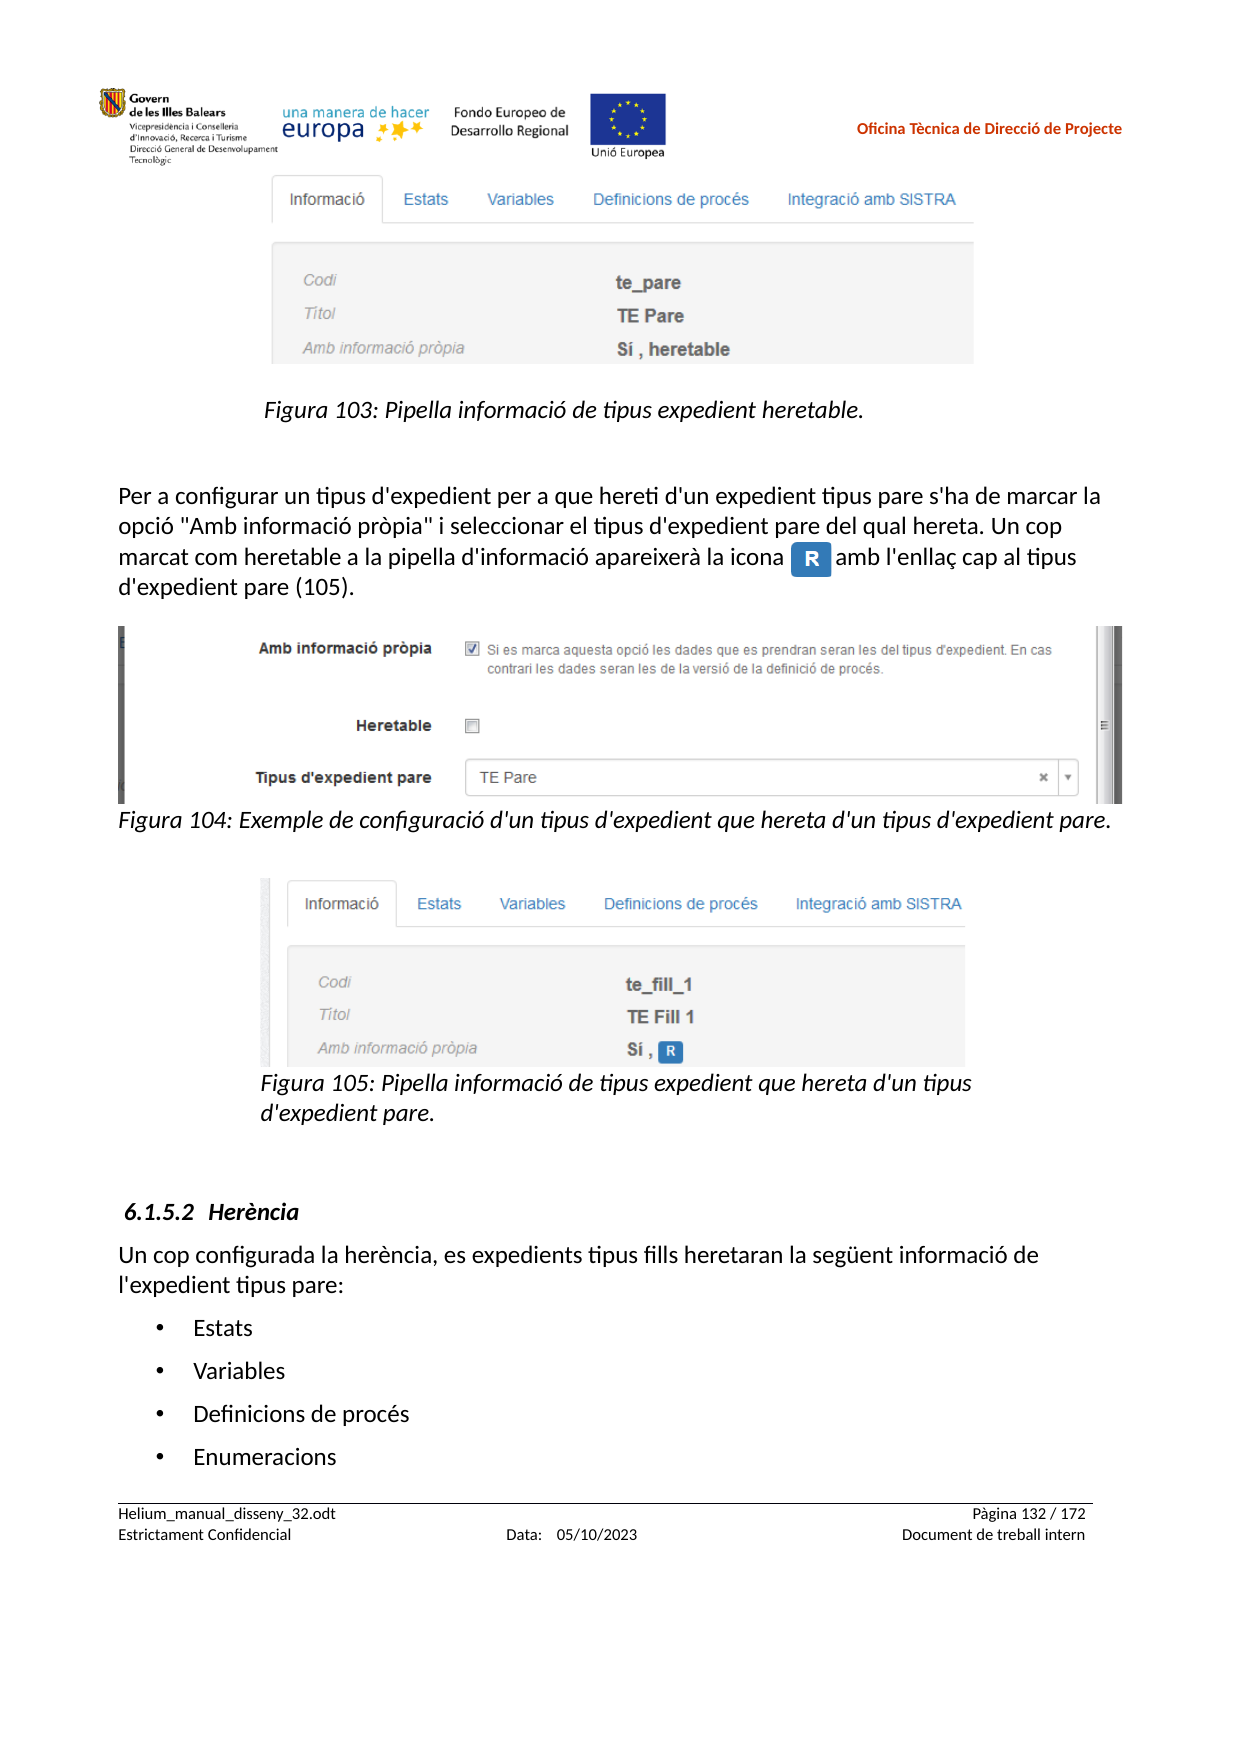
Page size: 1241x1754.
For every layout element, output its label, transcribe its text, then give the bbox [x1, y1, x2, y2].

text Per a configurar un tipus d'expedient per a que hereti d'un expedient tipus pare s'ha de marcar la opció "Amb informació pròpia" i seleccionar el tipus d'expedient pare del qual hereta. Un cop marcat com heretable a la pipella d'informació apareixerà la icona amb l'enllaç cap al tipus d'expedient pare (105). [118, 480, 1122, 602]
picture [266, 167, 974, 364]
text Figura 103: Pipella informació de tipus expedient heretable. [264, 364, 976, 425]
list Enumeracions [156, 1441, 1122, 1472]
list Variables [156, 1355, 1122, 1386]
picture [260, 878, 966, 1067]
text Figura 104: Exemple de configuració d'un tipus d'expedient que hereta d'un tipus d'expedient pare. [118, 804, 1122, 834]
list Estats [156, 1312, 1122, 1343]
picture [118, 626, 1123, 804]
text Un cop configurada la herència, es expedients tipus fills heretaran la següent informació de l'expedient tipus pare: [118, 1239, 1122, 1300]
subtitle Herència [118, 1196, 1122, 1226]
picture [99, 87, 668, 166]
picture [791, 542, 832, 577]
text Figura 105: Pipella informació de tipus expedient que hereta d'un tipus d'expedient pare. [260, 1067, 980, 1128]
list Definicions de procés [156, 1398, 1122, 1429]
